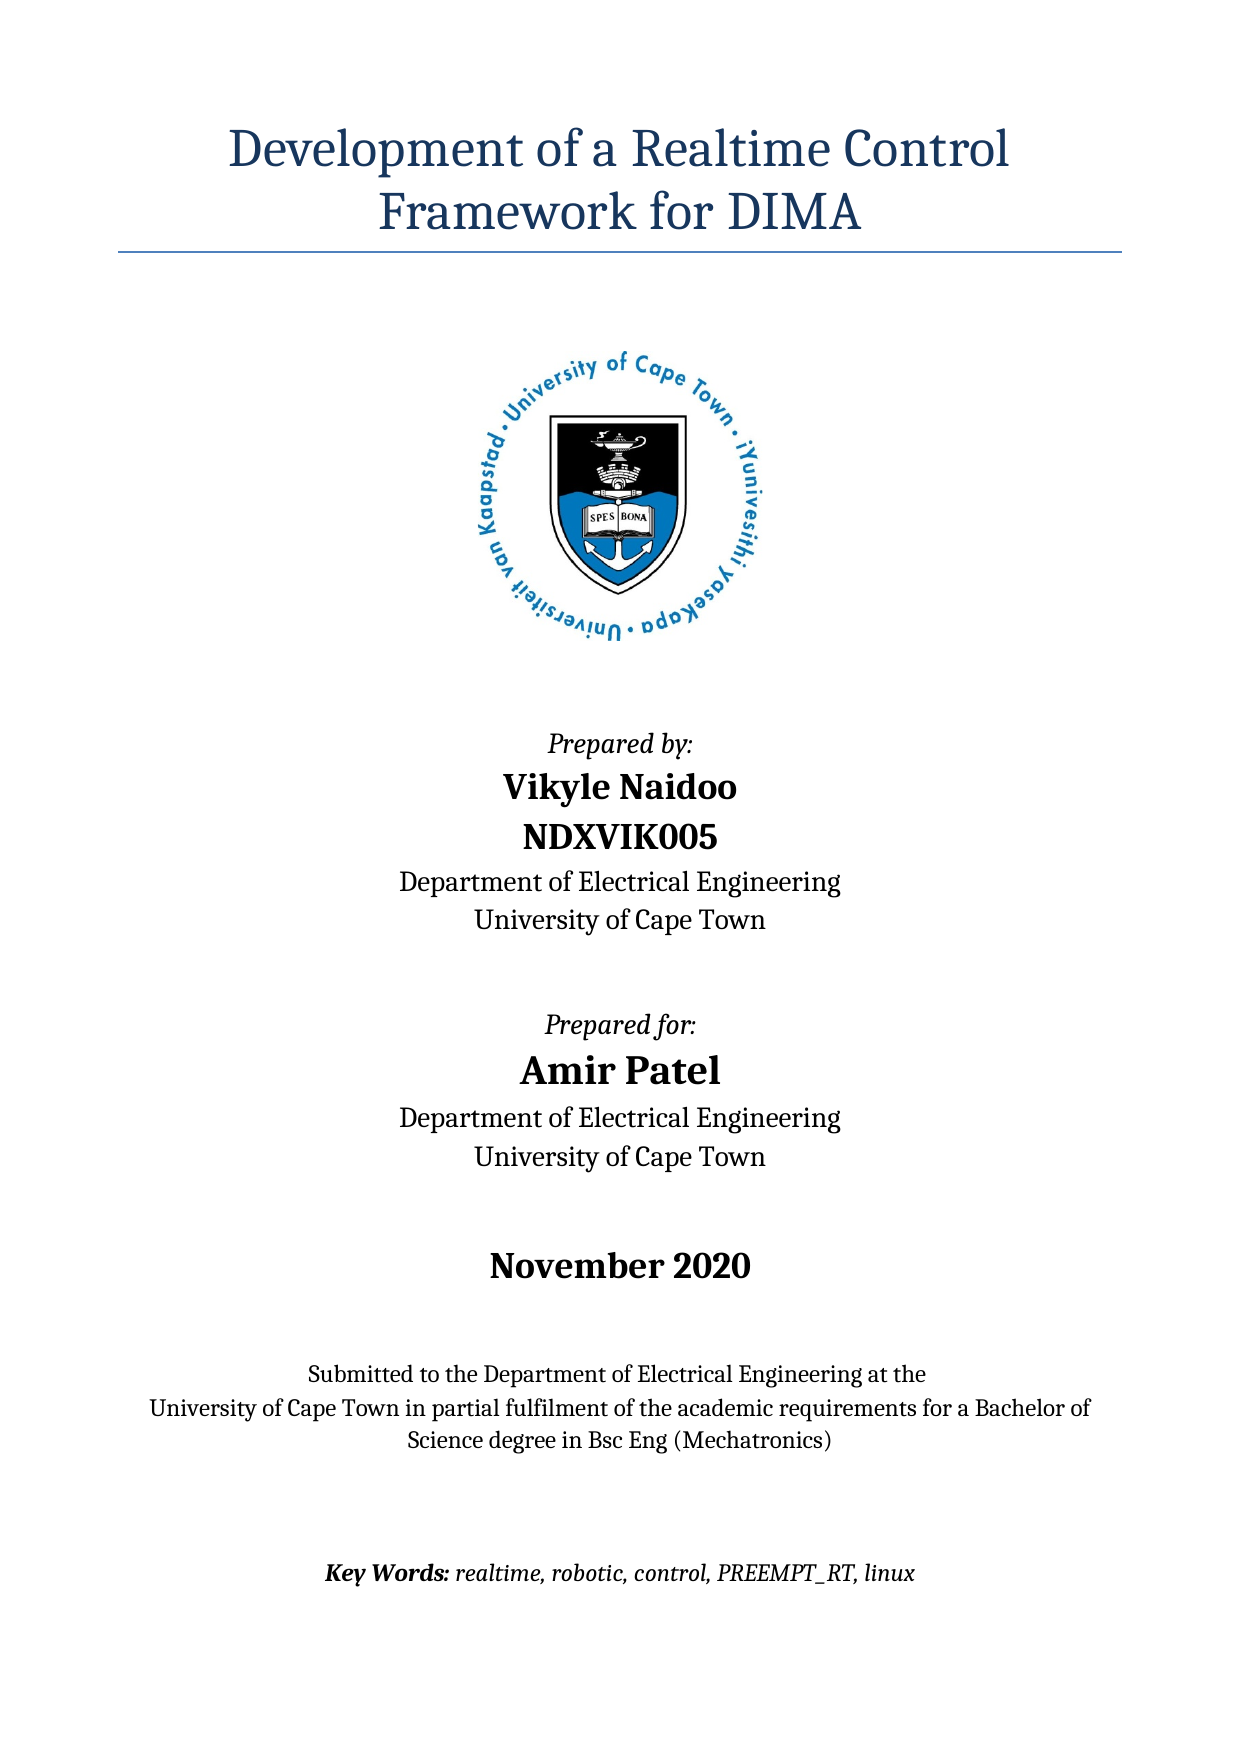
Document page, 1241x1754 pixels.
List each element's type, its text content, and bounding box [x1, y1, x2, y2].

picture [477, 351, 763, 641]
text Key Words: realtime, robotic, control, PREEMPT_RT, linux [118, 1558, 1122, 1587]
text Submitted to the Department of Electrical Engineering at the University of Cape Town in partial fulfilment of the academic requirements for a Bachelor of Science degree in Bsc Eng (Mechatronics) [118, 1360, 1122, 1455]
text Department of Electrical Engineering [118, 1102, 1122, 1135]
text November 2020 [118, 1245, 1122, 1288]
text University of Cape Town [118, 1140, 1122, 1174]
text Department of Electrical Engineering [118, 865, 1122, 898]
text Prepared for: [118, 1008, 1122, 1042]
text University of Cape Town [118, 903, 1122, 937]
title Development of a Realtime Control Framework for DIMA [118, 118, 1122, 251]
text Prepared by: [118, 727, 1122, 761]
text Amir Patel [118, 1047, 1122, 1094]
text Vikyle Naidoo [118, 766, 1122, 809]
text NDXVIK005 [118, 815, 1122, 858]
